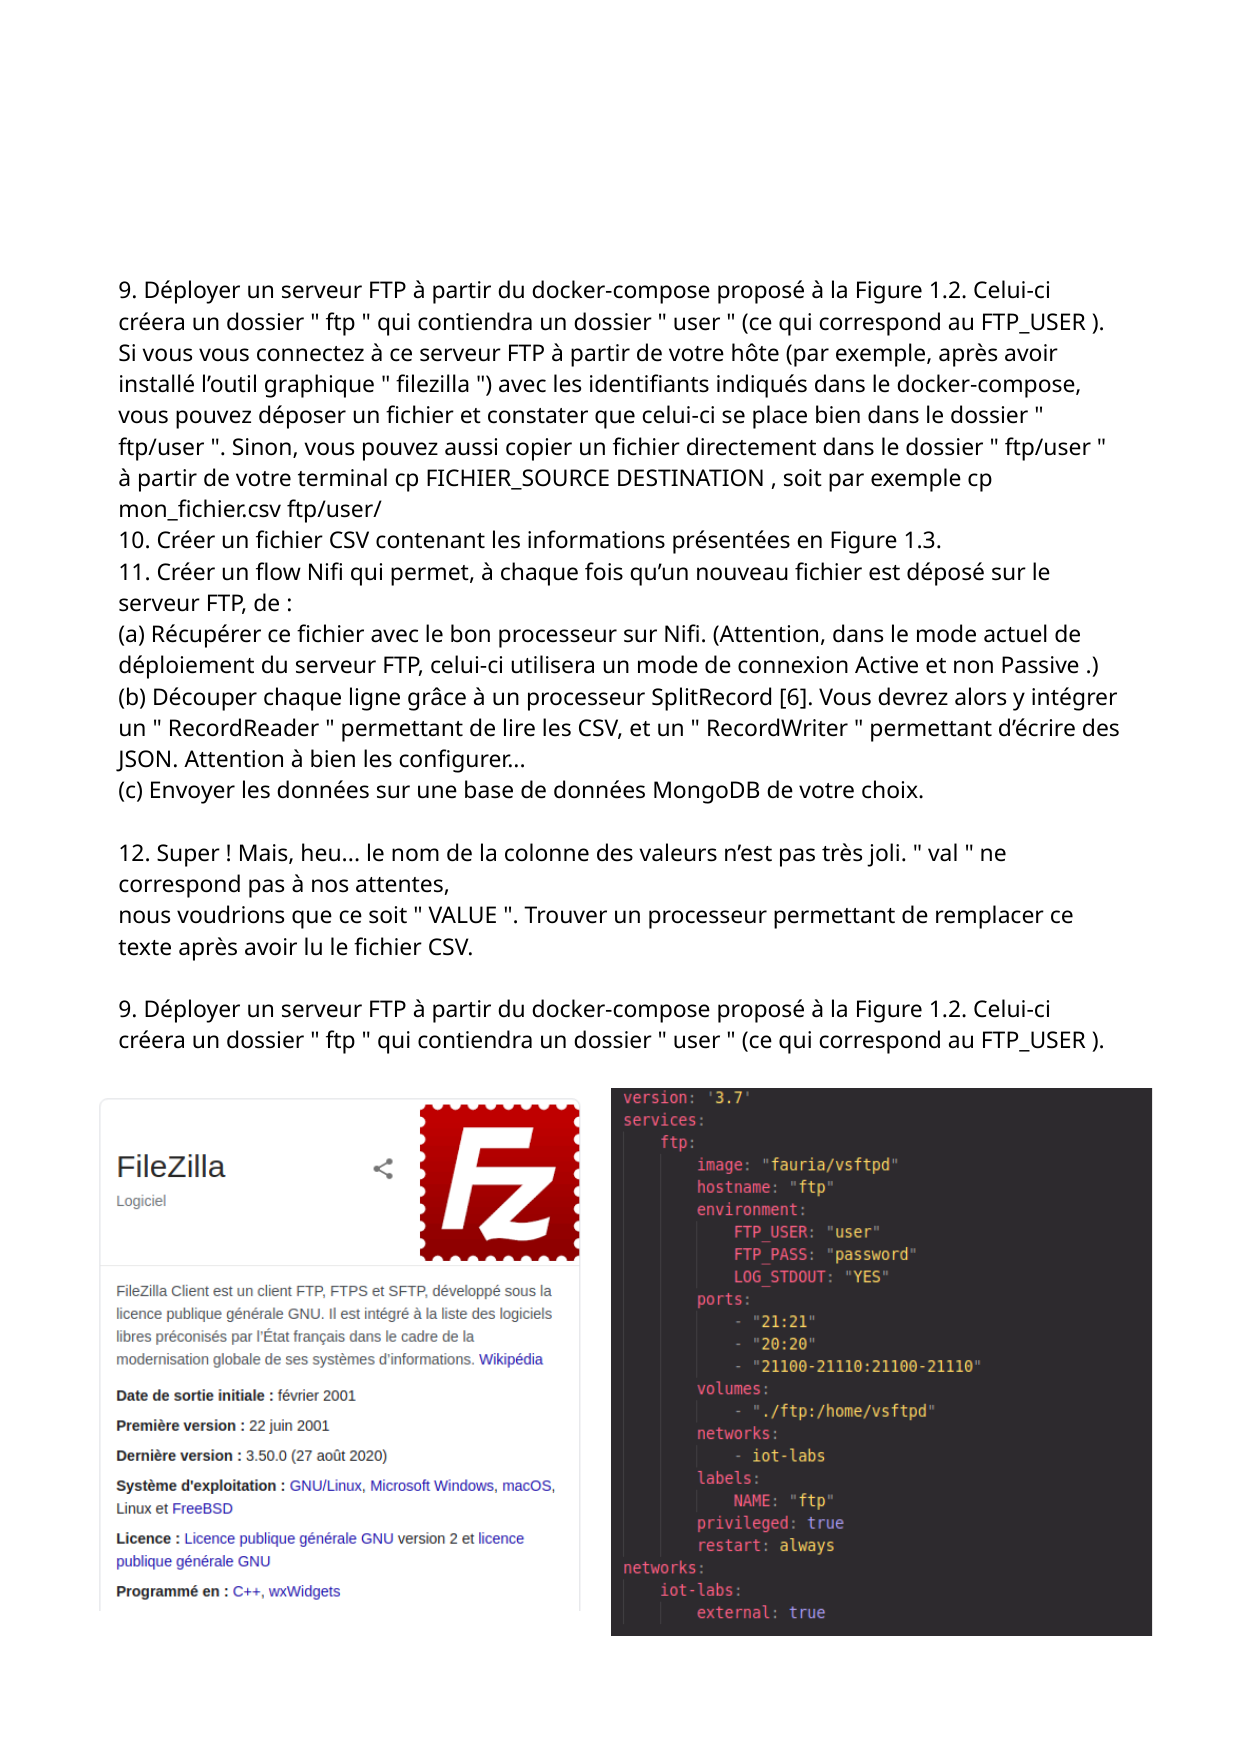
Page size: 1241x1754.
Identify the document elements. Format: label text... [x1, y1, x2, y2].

text (a) Récupérer ce fichier avec le bon processeur sur Nifi. (Attention, dans le mode actuel de déploiement du serveur FTP, celui-ci utilisera un mode de connexion Active et non Passive .) [118, 618, 1122, 681]
picture [92, 1088, 1153, 1636]
text nous voudrions que ce soit " VALUE ". Trouver un processeur permettant de remplacer ce texte après avoir lu le fichier CSV. [118, 899, 1122, 962]
text 11. Créer un flow Nifi qui permet, à chaque fois qu’un nouveau fichier est déposé sur le serveur FTP, de : [118, 556, 1122, 618]
text 12. Super ! Mais, heu... le nom de la colonne des valeurs n’est pas très joli. " val " ne correspond pas à nos attentes, [118, 837, 1122, 899]
text 9. Déployer un serveur FTP à partir du docker-compose proposé à la Figure 1.2. Celui-ci créera un dossier " ftp " qui contiendra un dossier " user " (ce qui correspond au FTP_USER ). Si vous vous connectez à ce serveur FTP à partir de votre hôte (par exemple, après avoir installé l’outil graphique " filezilla ") avec les identifiants indiqués dans le docker-compose, vous pouvez déposer un fichier et constater que celui-ci se place bien dans le dossier " ftp/user ". Sinon, vous pouvez aussi copier un fichier directement dans le dossier " ftp/user " à partir de votre terminal cp FICHIER_SOURCE DESTINATION , soit par exemple cp mon_fichier.csv ftp/user/ [118, 274, 1122, 524]
text (c) Envoyer les données sur une base de données MongoDB de votre choix. [118, 774, 1122, 806]
text 10. Créer un fichier CSV contenant les informations présentées en Figure 1.3. [118, 524, 1122, 556]
text 9. Déployer un serveur FTP à partir du docker-compose proposé à la Figure 1.2. Celui-ci créera un dossier " ftp " qui contiendra un dossier " user " (ce qui correspond au FTP_USER ). [118, 993, 1122, 1056]
text (b) Découper chaque ligne grâce à un processeur SplitRecord [6]. Vous devrez alors y intégrer un " RecordReader " permettant de lire les CSV, et un " RecordWriter " permettant d’écrire des JSON. Attention à bien les configurer... [118, 681, 1122, 774]
